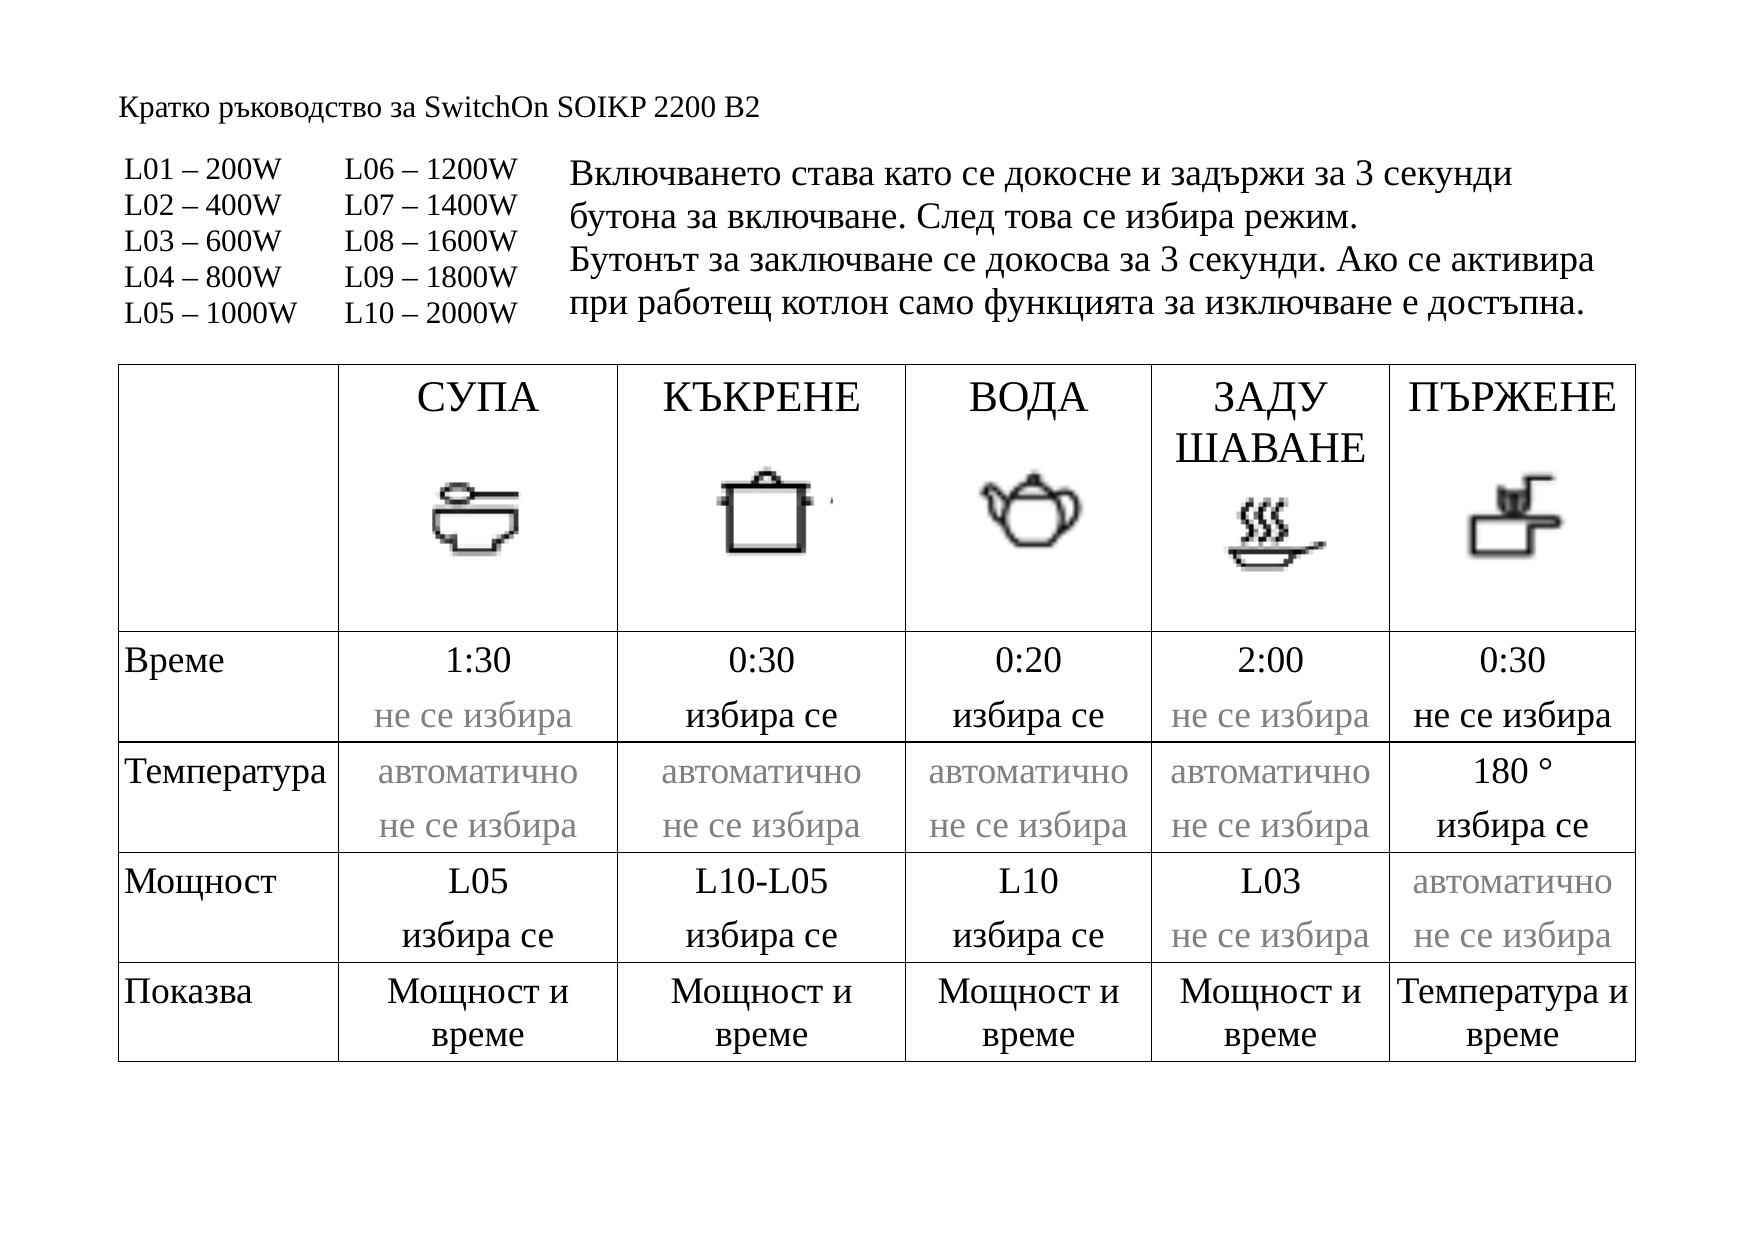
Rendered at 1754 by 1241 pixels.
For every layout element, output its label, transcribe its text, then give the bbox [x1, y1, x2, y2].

table_header Включването става като се докосне и задържи за 3 секунди бутона за включване. След това се избира режим. Бутонът за заключване се докосва за 3 секунди. Ако се активира при работещ котлон само функцията за изключване е достъпна. [563, 144, 1635, 336]
table_header ПЪРЖЕНЕ [1390, 365, 1635, 631]
table_header L06 – 1200W L07 – 1400W L08 – 1600W L09 – 1800W L10 – 2000W [339, 144, 563, 336]
picture [959, 455, 1098, 570]
table_cell автоматично [1390, 853, 1635, 907]
table_cell автоматично [1152, 743, 1389, 797]
table_cell не се избира [1152, 797, 1389, 852]
table_cell 0:30 [618, 632, 905, 687]
table_header КЪКРЕНЕ [618, 365, 905, 631]
table_cell Мощност и време [906, 963, 1151, 1061]
picture [690, 451, 833, 572]
table_cell избира се [1390, 797, 1635, 852]
picture [1205, 471, 1336, 597]
table_cell [119, 797, 338, 852]
picture [1453, 448, 1572, 582]
table_cell Мощност и време [339, 963, 617, 1061]
table_header СУПА [339, 365, 617, 631]
table_cell Мощност [119, 853, 338, 907]
table_cell избира се [618, 687, 905, 741]
table_cell избира се [906, 907, 1151, 962]
table_cell не се избира [1152, 687, 1389, 741]
table_cell L05 [339, 853, 617, 907]
table_cell L03 [1152, 853, 1389, 907]
table_cell 0:20 [906, 632, 1151, 687]
table_cell не се избира [339, 797, 617, 852]
table_cell [119, 907, 338, 962]
table_header L01 – 200W L02 – 400W L03 – 600W L04 – 800W L05 – 1000W [118, 144, 338, 336]
table_cell 1:30 [339, 632, 617, 687]
table_cell автоматично [906, 743, 1151, 797]
table_cell не се избира [1390, 907, 1635, 962]
table_cell 180 ° [1390, 743, 1635, 797]
table_cell Температура [119, 743, 338, 797]
table_cell L10 [906, 853, 1151, 907]
table_cell не се избира [618, 797, 905, 852]
table_cell не се избира [1152, 907, 1389, 962]
table_header ЗАДУ ШАВАНЕ [1152, 365, 1389, 631]
table_cell Време [119, 632, 338, 687]
table_header ВОДА [906, 365, 1151, 631]
table_cell автоматично [618, 743, 905, 797]
table_cell избира се [339, 907, 617, 962]
table_cell Температура и време [1390, 963, 1635, 1061]
table_cell 2:00 [1152, 632, 1389, 687]
table_header [119, 365, 338, 631]
table_cell Показва [119, 963, 338, 1061]
text Кратко ръководство за SwitchOn SOIKP 2200 B2 [118, 88, 1635, 124]
table_cell L10-L05 [618, 853, 905, 907]
table_cell автоматично [339, 743, 617, 797]
table_cell Мощност и време [1152, 963, 1389, 1061]
table_cell 0:30 [1390, 632, 1635, 687]
table_cell избира се [618, 907, 905, 962]
picture [420, 456, 536, 580]
table_cell не се избира [339, 687, 617, 741]
table_cell не се избира [1390, 687, 1635, 741]
table_cell Мощност и време [618, 963, 905, 1061]
table_cell не се избира [906, 797, 1151, 852]
table_cell [119, 687, 338, 741]
table_cell избира се [906, 687, 1151, 741]
